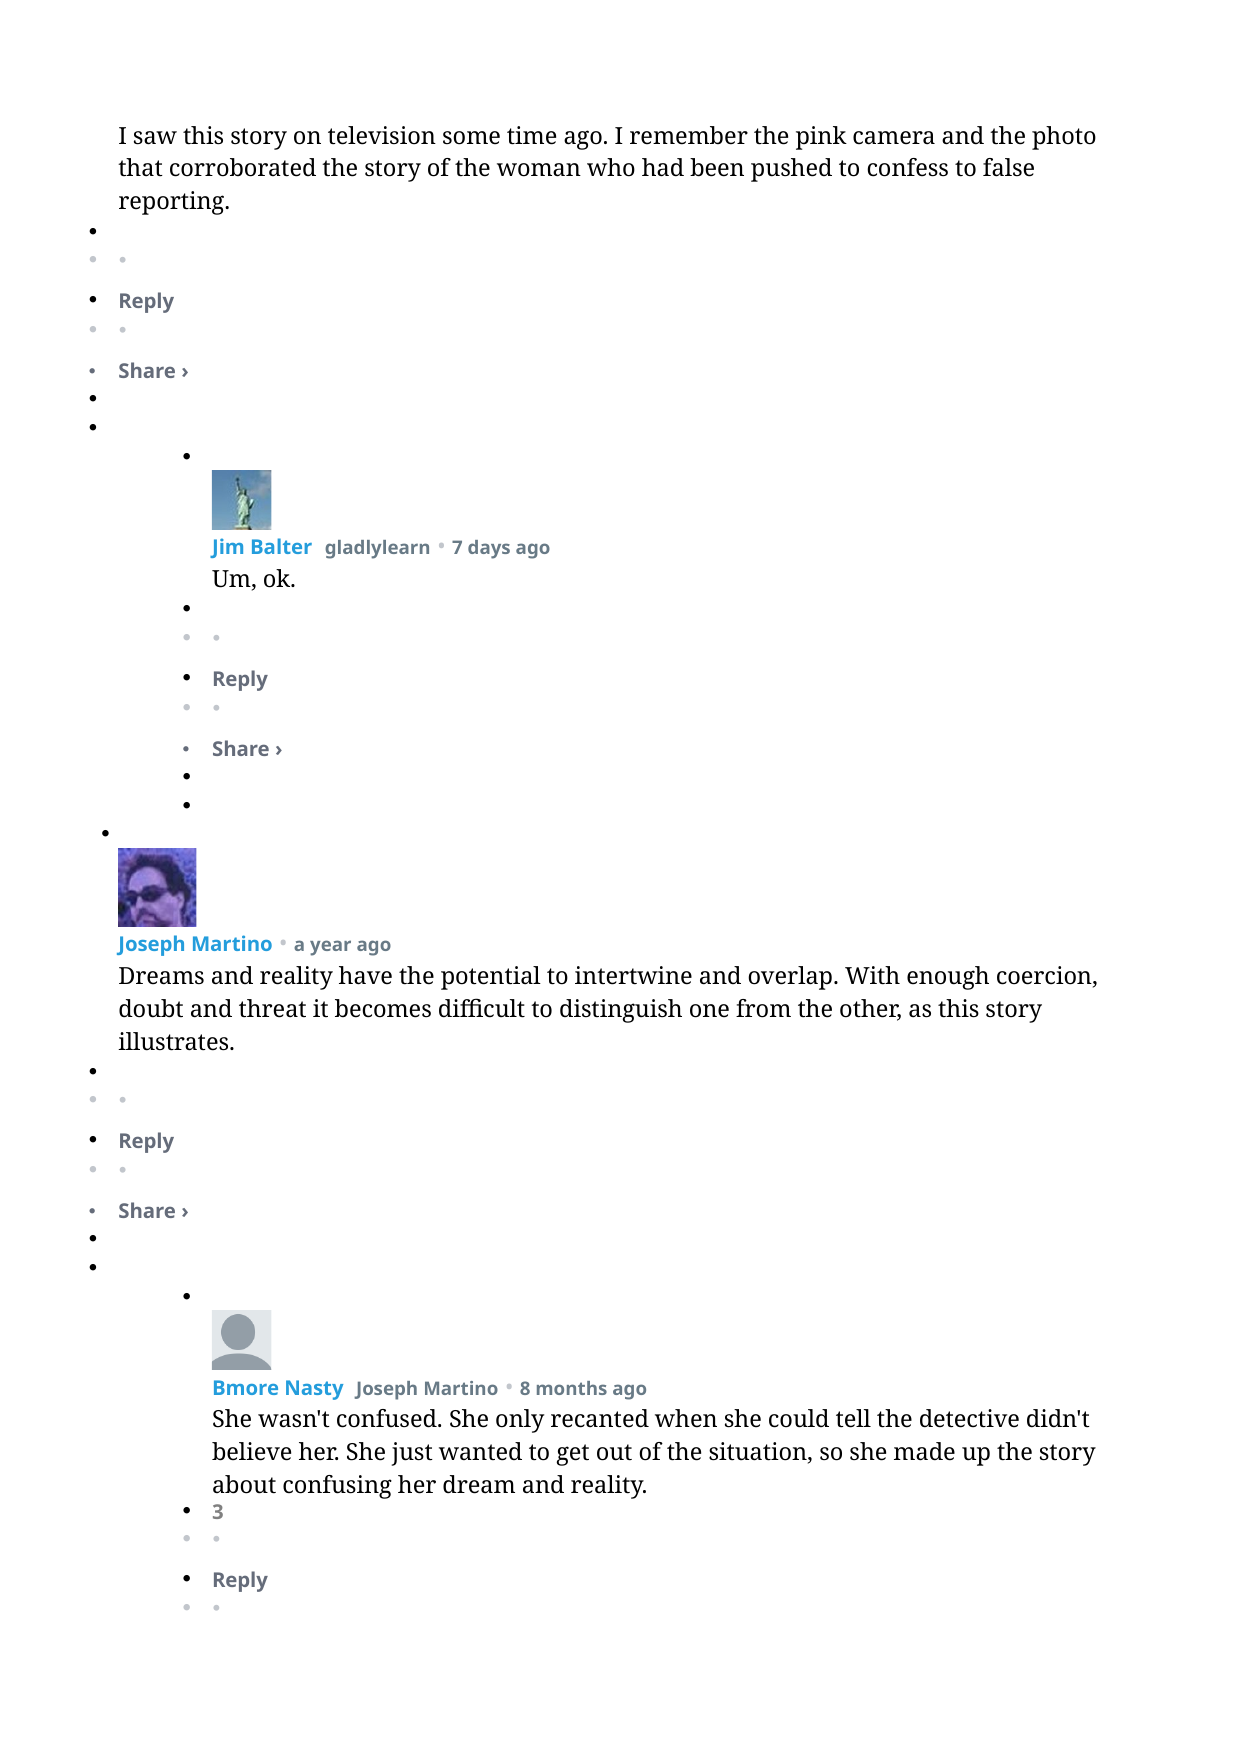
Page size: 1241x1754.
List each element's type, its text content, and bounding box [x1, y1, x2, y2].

list Share › [212, 734, 1122, 762]
list She wasn't confused. She only recanted when she could tell the detective didn't believe her. She just wanted to get out of the situation, so she made up the story about confusing her dream and reality. [212, 1402, 1122, 1500]
list Share › [118, 1197, 1122, 1224]
list • [118, 1155, 1111, 1184]
picture [118, 848, 197, 927]
list Um, ok. [212, 562, 1122, 594]
picture [211, 1310, 272, 1370]
list • [212, 1593, 1111, 1622]
list Reply [212, 665, 1111, 693]
list • [118, 245, 1111, 274]
list • [118, 315, 1111, 343]
list • [212, 623, 1111, 652]
list • [212, 693, 1111, 721]
list • [118, 1086, 1111, 1114]
list I saw this story on television some time ago. I remember the pink camera and the photo that corroborated the story of the woman who had been pushed to confess to false reporting. [118, 118, 1122, 217]
list 3 [212, 1500, 1111, 1524]
picture [211, 470, 272, 530]
list Jim Balter gladlylearn • 7 days ago [212, 530, 1122, 562]
list Dreams and reality have the potential to intertwine and overlap. With enough coercion, doubt and threat it becomes difficult to distinguish one from the other, as this story illustrates. [118, 958, 1122, 1057]
list Reply [118, 287, 1111, 315]
list Bmore Nasty Joseph Martino • 8 months ago [212, 1370, 1122, 1402]
list Reply [212, 1566, 1111, 1593]
list Reply [118, 1127, 1111, 1155]
list • [212, 1524, 1111, 1553]
list Joseph Martino • a year ago [118, 926, 1122, 958]
list Share › [118, 356, 1122, 384]
